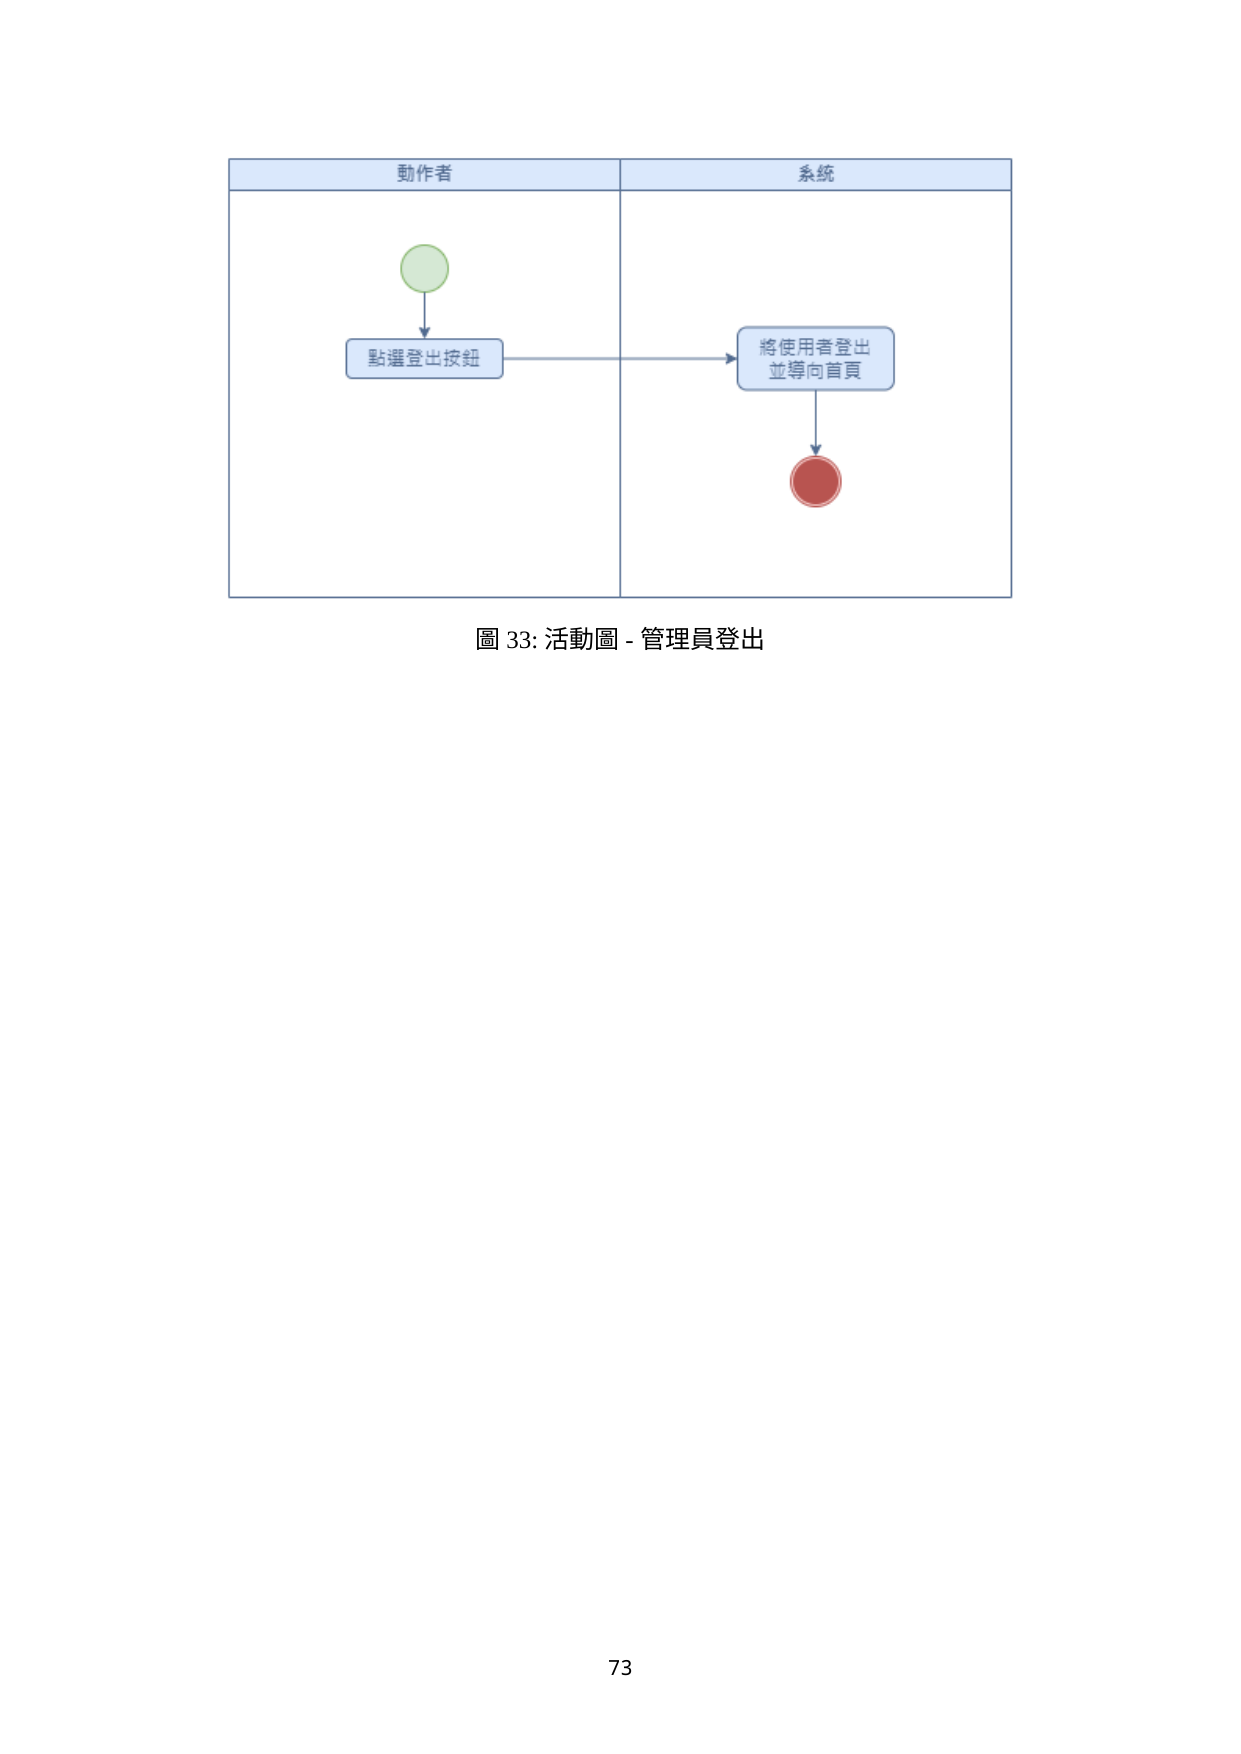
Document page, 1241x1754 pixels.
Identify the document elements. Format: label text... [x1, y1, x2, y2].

text 圖 33: 活動圖 - 管理員登出 [216, 611, 1024, 655]
picture [216, 146, 1024, 611]
